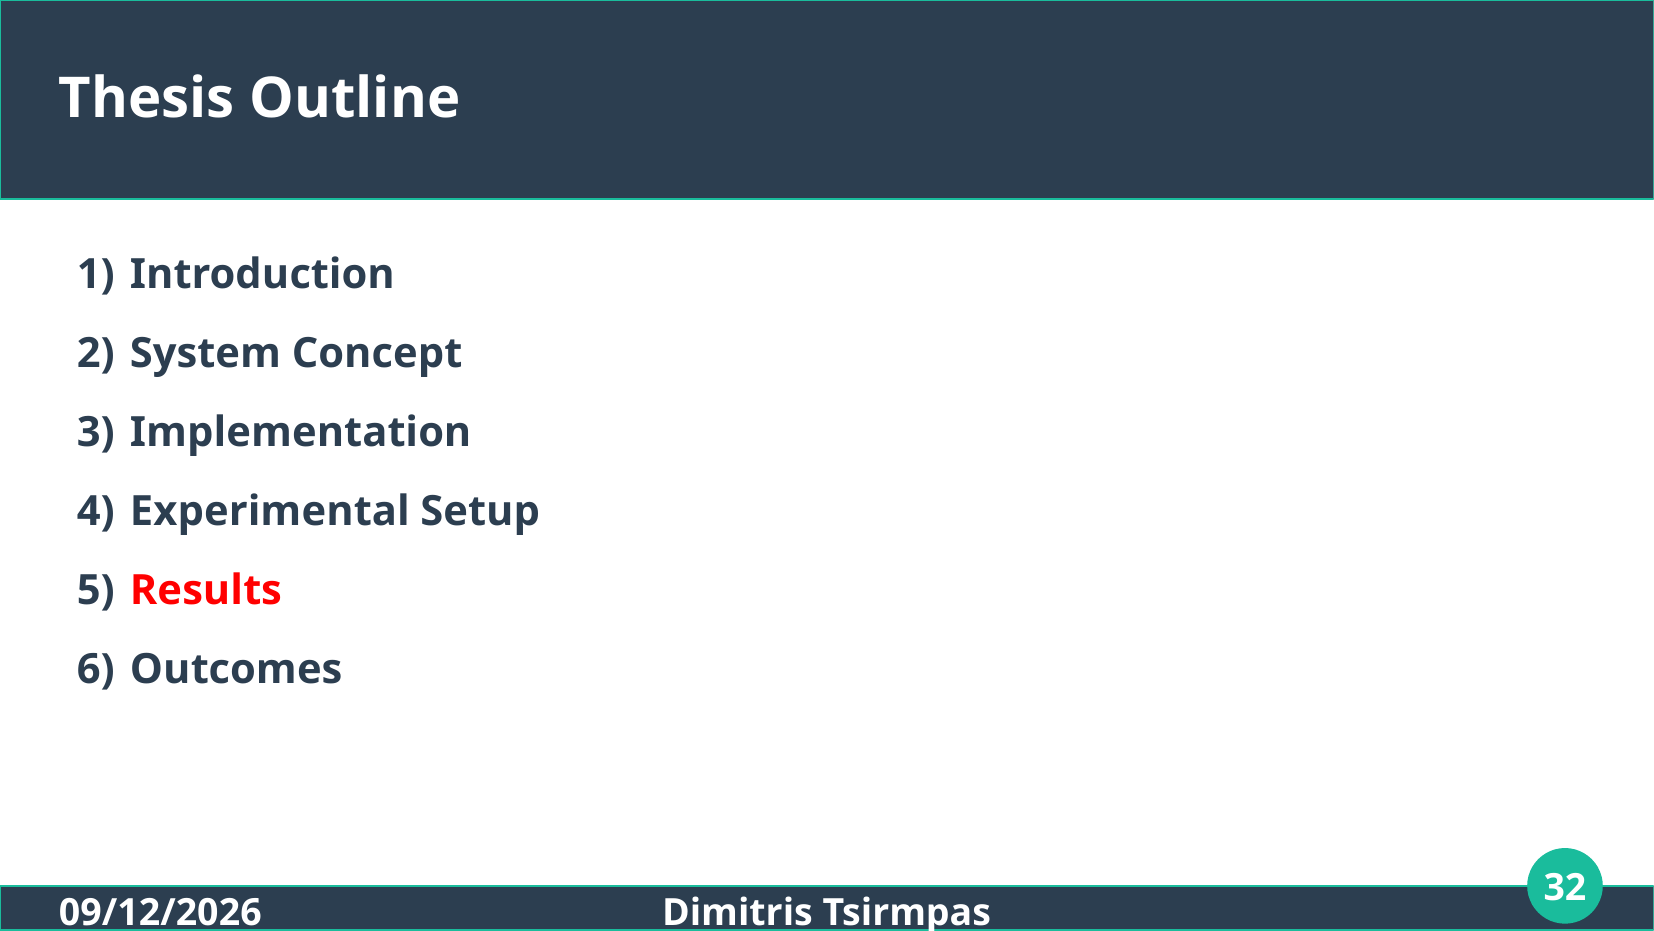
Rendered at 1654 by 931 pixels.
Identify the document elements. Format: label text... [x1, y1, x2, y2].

title Thesis Outline [59, 37, 1595, 155]
list Introduction System Concept Implementation Experimental Setup Results Outcomes [59, 243, 1595, 864]
